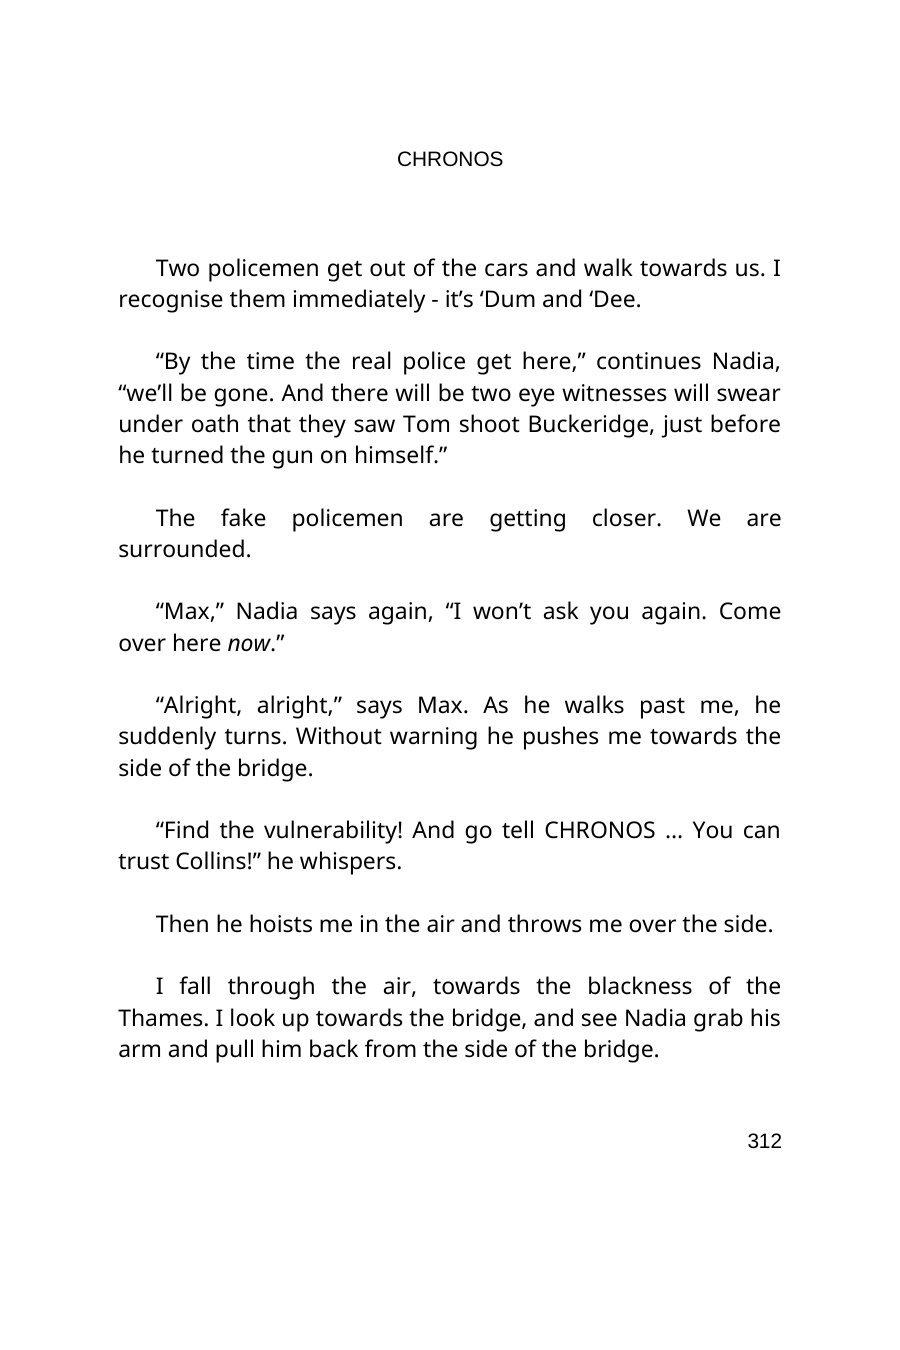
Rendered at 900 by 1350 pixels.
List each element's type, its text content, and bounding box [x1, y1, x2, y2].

text “By the time the real police get here,” continues Nadia, “we’ll be gone. And there will be two eye witnesses will swear under oath that they saw Tom shoot Buckeridge, just before he turned the gun on himself.” [118, 345, 782, 470]
text The fake policemen are getting closer. We are surrounded. [118, 501, 782, 564]
text Two policemen get out of the cars and walk towards us. I recognise them immediately - it’s ‘Dum and ‘Dee. [118, 251, 782, 314]
text Then he hoists me in the air and throws me over the side. [118, 908, 782, 939]
text “Find the vulnerability! And go tell CHRONOS … You can trust Collins!” he whispers. [118, 814, 782, 876]
text “Alright, alright,” says Max. As he walks past me, he suddenly turns. Without warning he pushes me towards the side of the bridge. [118, 689, 782, 783]
text I fall through the air, towards the blackness of the Thames. I look up towards the bridge, and see Nadia grab his arm and pull him back from the side of the bridge. [118, 970, 782, 1064]
text “Max,” Nadia says again, “I won’t ask you again. Come over here now.” [118, 595, 782, 658]
